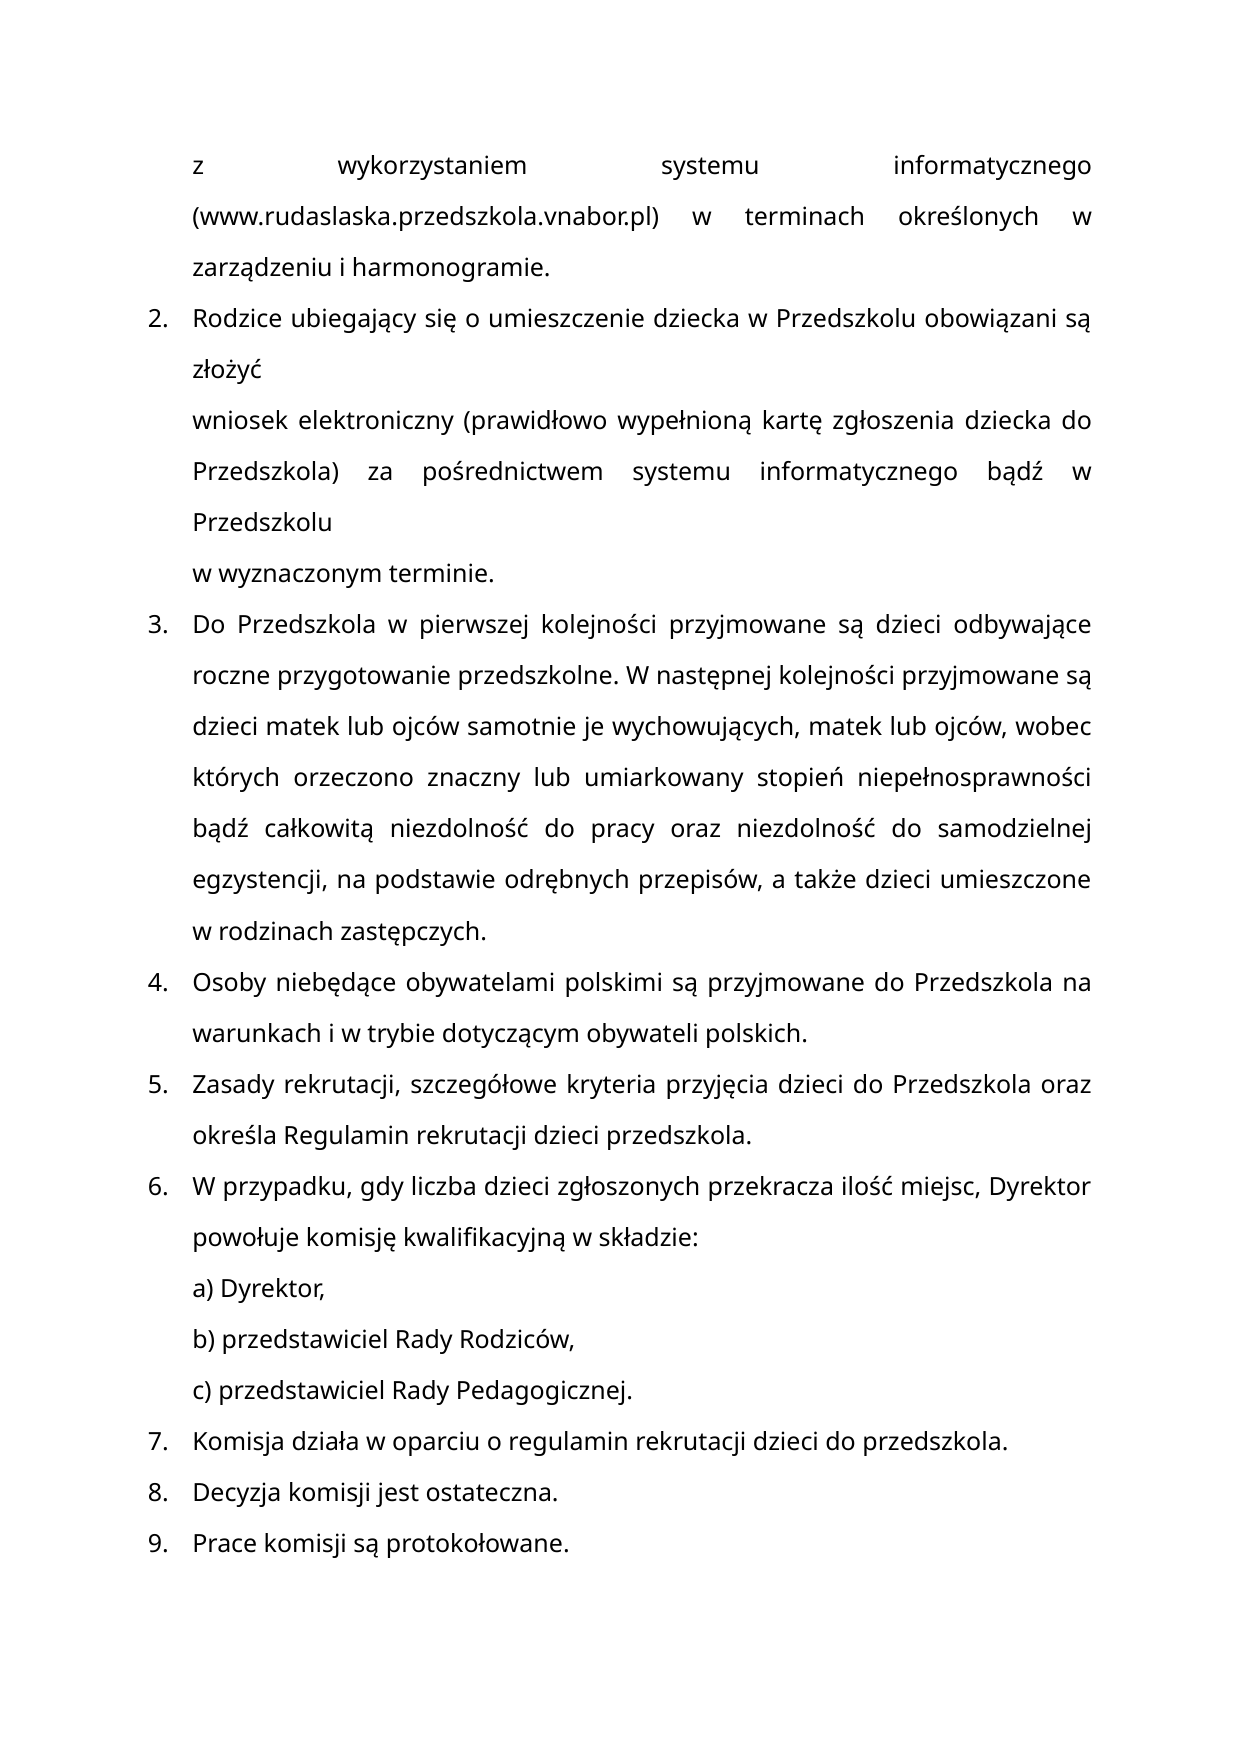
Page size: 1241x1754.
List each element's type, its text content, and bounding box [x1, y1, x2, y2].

text a) Dyrektor, [192, 1271, 1093, 1304]
text 8. Decyzja komisji jest ostateczna. [148, 1475, 1093, 1509]
text 5. Zasady rekrutacji, szczegółowe kryteria przyjęcia dzieci do Przedszkola oraz określa Regulamin rekrutacji dzieci przedszkola. [148, 1066, 1093, 1151]
text z wykorzystaniem systemu informatycznego (www.rudaslaska.przedszkola.vnabor.pl) w terminach określonych w zarządzeniu i harmonogramie. [148, 148, 1093, 284]
text 9. Prace komisji są protokołowane. [148, 1526, 1093, 1560]
text 7. Komisja działa w oparciu o regulamin rekrutacji dzieci do przedszkola. [148, 1424, 1093, 1458]
text c) przedstawiciel Rady Pedagogicznej. [192, 1373, 1093, 1407]
text 2. Rodzice ubiegający się o umieszczenie dziecka w Przedszkolu obowiązani są złożyć wniosek elektroniczny (prawidłowo wypełnioną kartę zgłoszenia dziecka do Przedszkola) za pośrednictwem systemu informatycznego bądź w Przedszkolu w wyznaczonym terminie. [148, 301, 1093, 590]
text 6. W przypadku, gdy liczba dzieci zgłoszonych przekracza ilość miejsc, Dyrektor powołuje komisję kwalifikacyjną w składzie: [148, 1168, 1093, 1253]
text 4. Osoby niebędące obywatelami polskimi są przyjmowane do Przedszkola na warunkach i w trybie dotyczącym obywateli polskich. [148, 964, 1093, 1049]
text 3. Do Przedszkola w pierwszej kolejności przyjmowane są dzieci odbywające roczne przygotowanie przedszkolne. W następnej kolejności przyjmowane są dzieci matek lub ojców samotnie je wychowujących, matek lub ojców, wobec których orzeczono znaczny lub umiarkowany stopień niepełnosprawności bądź całkowitą niezdolność do pracy oraz niezdolność do samodzielnej egzystencji, na podstawie odrębnych przepisów, a także dzieci umieszczone w rodzinach zastępczych. [148, 607, 1093, 947]
text b) przedstawiciel Rady Rodziców, [192, 1322, 1093, 1356]
